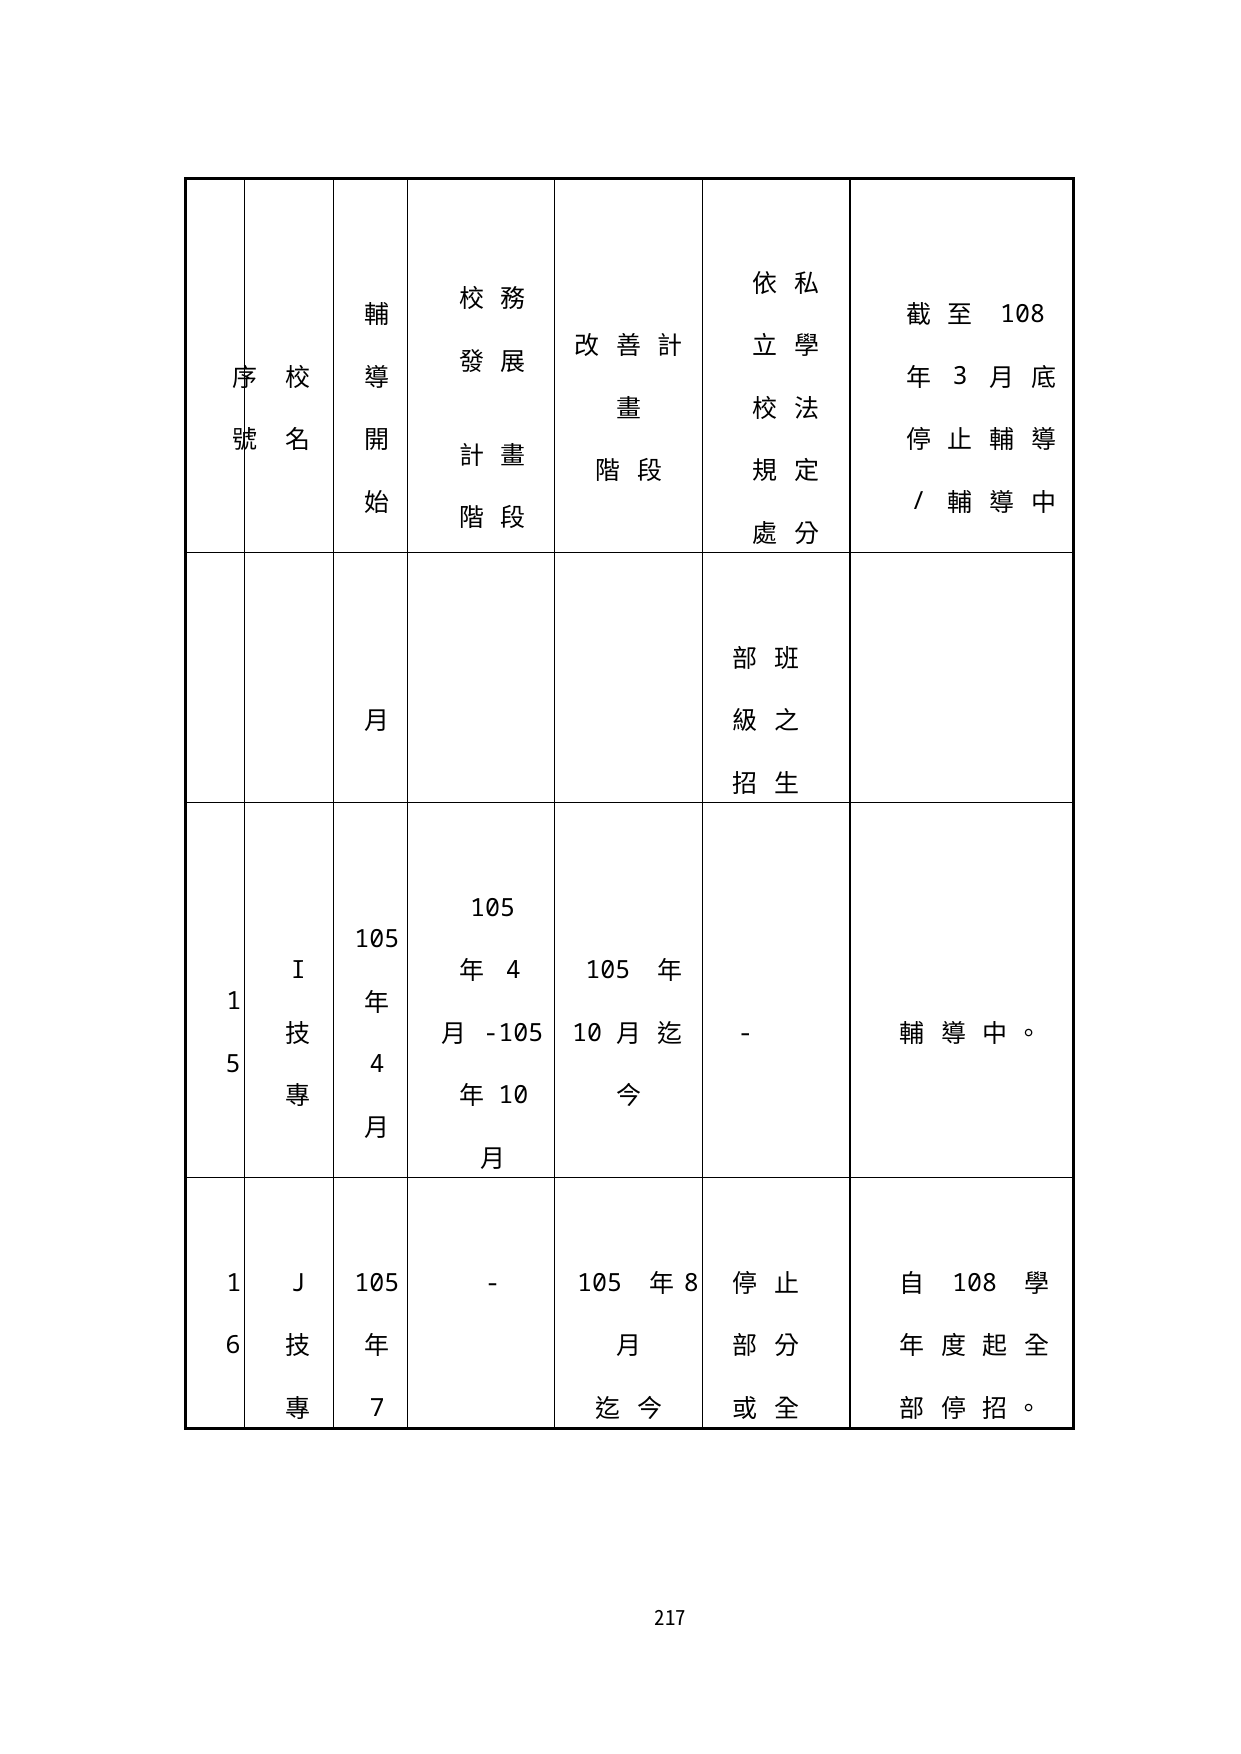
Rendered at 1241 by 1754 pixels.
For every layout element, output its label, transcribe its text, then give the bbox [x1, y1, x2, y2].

table_cell J技專 [245, 1178, 333, 1427]
table_header 改善計畫 階段 [555, 180, 702, 552]
table_header 依私立學校法規定處分 [703, 180, 849, 552]
table_header 序號 [187, 180, 244, 552]
table_cell 15 [187, 803, 244, 1177]
table_header 校名 [245, 180, 333, 552]
table_cell - [408, 1178, 554, 1427]
table_cell [851, 553, 1072, 802]
table_cell 停止部分或全 [703, 1178, 849, 1427]
table_cell [555, 553, 702, 802]
table_cell 105年4月-105年10月 [408, 803, 554, 1177]
table_cell 部班級之招生 [703, 553, 849, 802]
table_cell I技專 [245, 803, 333, 1177]
table_cell 自108學年度起全部停招。 [851, 1178, 1072, 1427]
table_cell 105年7 [334, 1178, 407, 1427]
table_cell - [408, 553, 554, 802]
table_cell 105年4月 [334, 803, 407, 1177]
table_cell [245, 553, 333, 802]
table_cell [187, 553, 244, 802]
table_cell 輔導中。 [851, 803, 1072, 1177]
table_cell 105年8月 迄今 [555, 1178, 702, 1427]
table_header 輔導開始 [334, 180, 407, 552]
table_cell - [703, 803, 849, 1177]
table_cell 月 [334, 553, 407, 802]
table_header 校務發展 計畫階段 [408, 180, 554, 552]
table_cell 105年10月迄今 [555, 803, 702, 1177]
table_cell 16 [187, 1178, 244, 1427]
table_header 截至108年3月底停止輔導/輔導中 [851, 180, 1072, 552]
